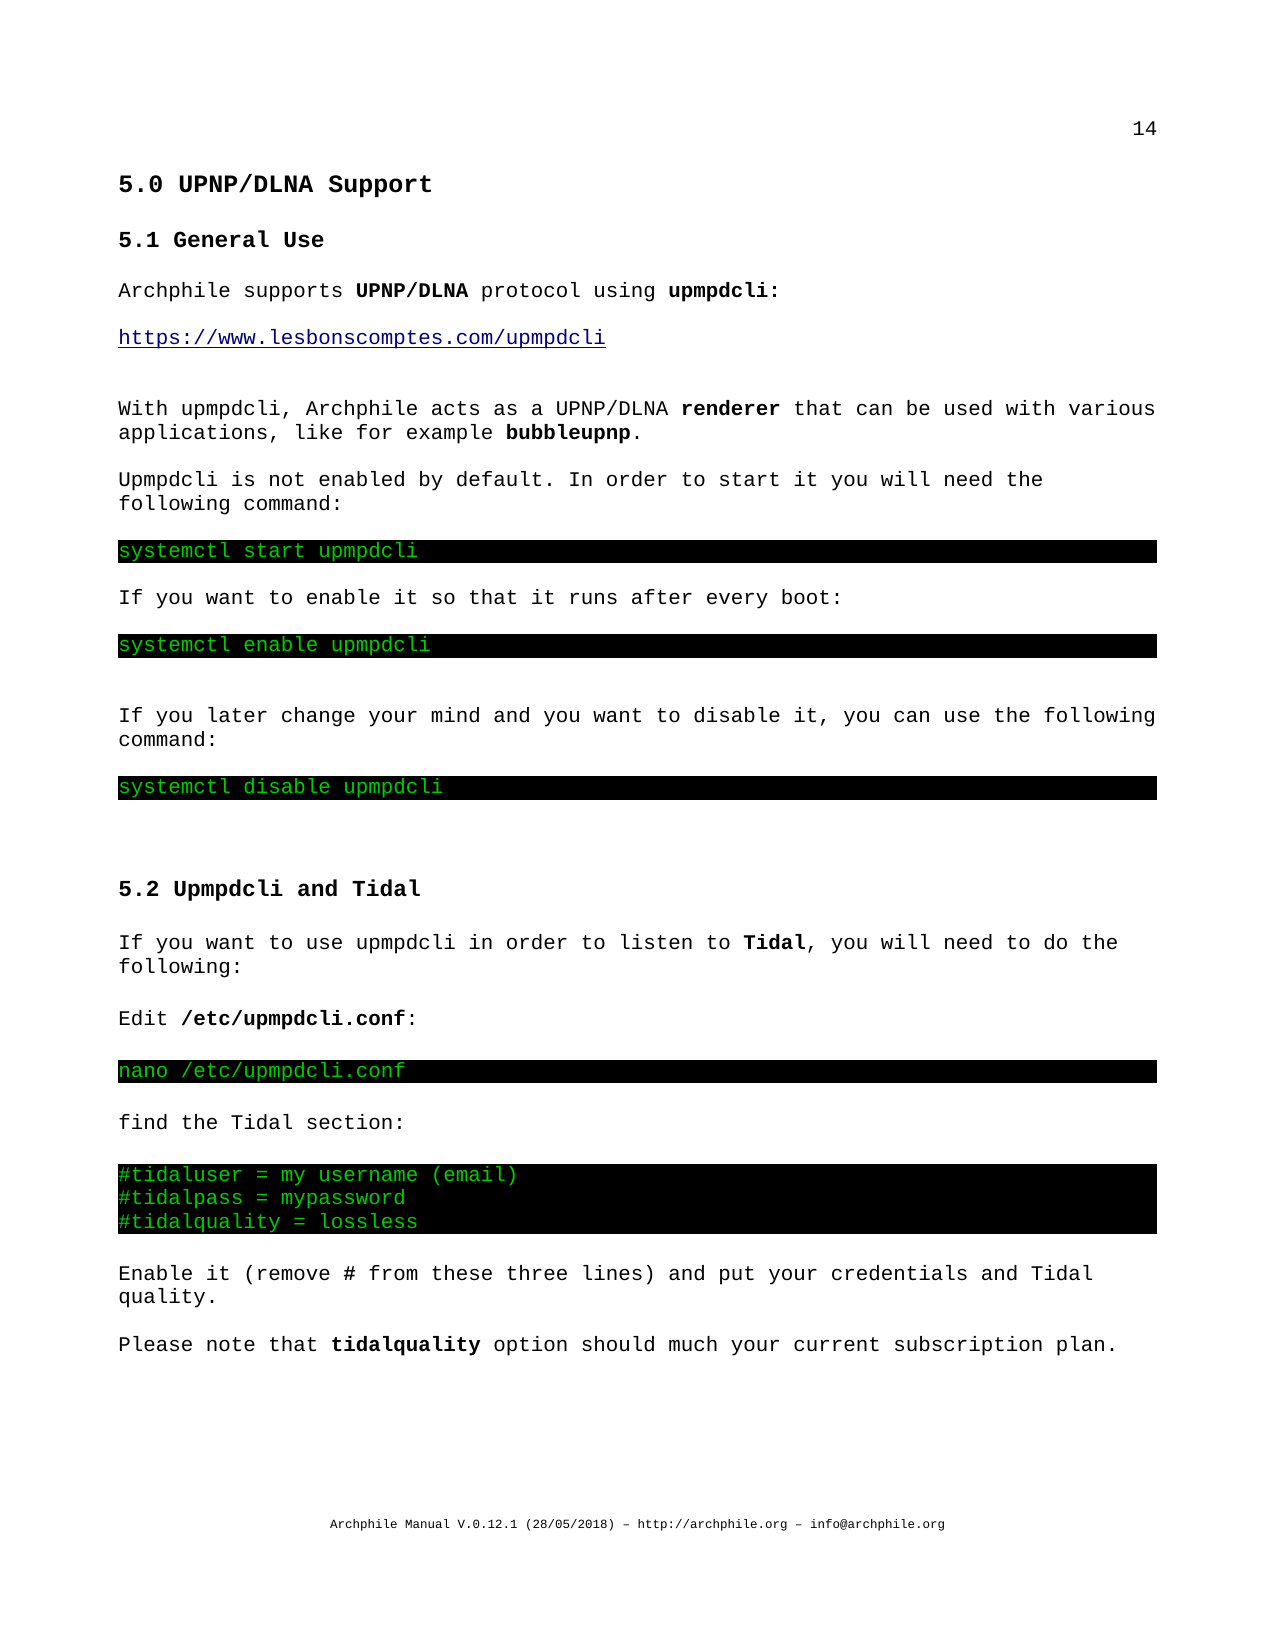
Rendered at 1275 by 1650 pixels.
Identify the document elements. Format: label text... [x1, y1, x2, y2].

text Archphile supports UPNP/DLNA protocol using upmpdcli: [118, 280, 1157, 303]
text Upmpdcli is not enabled by default. In order to start it you will need the following command: [118, 469, 1157, 516]
text systemctl disable upmpdcli [118, 776, 1157, 800]
text 5.0 UPNP/DLNA Support [118, 171, 1157, 199]
text Enable it (remove # from these three lines) and put your credentials and Tidal quality. [118, 1263, 1157, 1310]
text 5.2 Upmpdcli and Tidal [118, 878, 1157, 904]
text systemctl start upmpdcli [118, 540, 1157, 563]
text nano /etc/upmpdcli.conf [118, 1060, 1157, 1083]
text With upmpdcli, Archphile acts as a UPNP/DLNA renderer that can be used with various applications, like for example bubbleupnp. [118, 398, 1157, 445]
text If you want to enable it so that it runs after every boot: [118, 587, 1157, 611]
text Please note that tidalquality option should much your current subscription plan. [118, 1334, 1157, 1357]
text #tidaluser = my username (email) [118, 1164, 1157, 1187]
text find the Tidal section: [118, 1112, 1157, 1135]
text If you later change your mind and you want to disable it, you can use the following command: [118, 705, 1157, 753]
text Edit /etc/upmpdcli.conf: [118, 1008, 1157, 1031]
text systemctl enable upmpdcli [118, 634, 1157, 658]
text https://www.lesbonscomptes.com/upmpdcli [118, 327, 1157, 351]
text #tidalquality = lossless [118, 1211, 1157, 1234]
text 5.1 General Use [118, 228, 1157, 254]
text #tidalpass = mypassword [118, 1187, 1157, 1211]
text If you want to use upmpdcli in order to listen to Tidal, you will need to do the following: [118, 932, 1157, 979]
